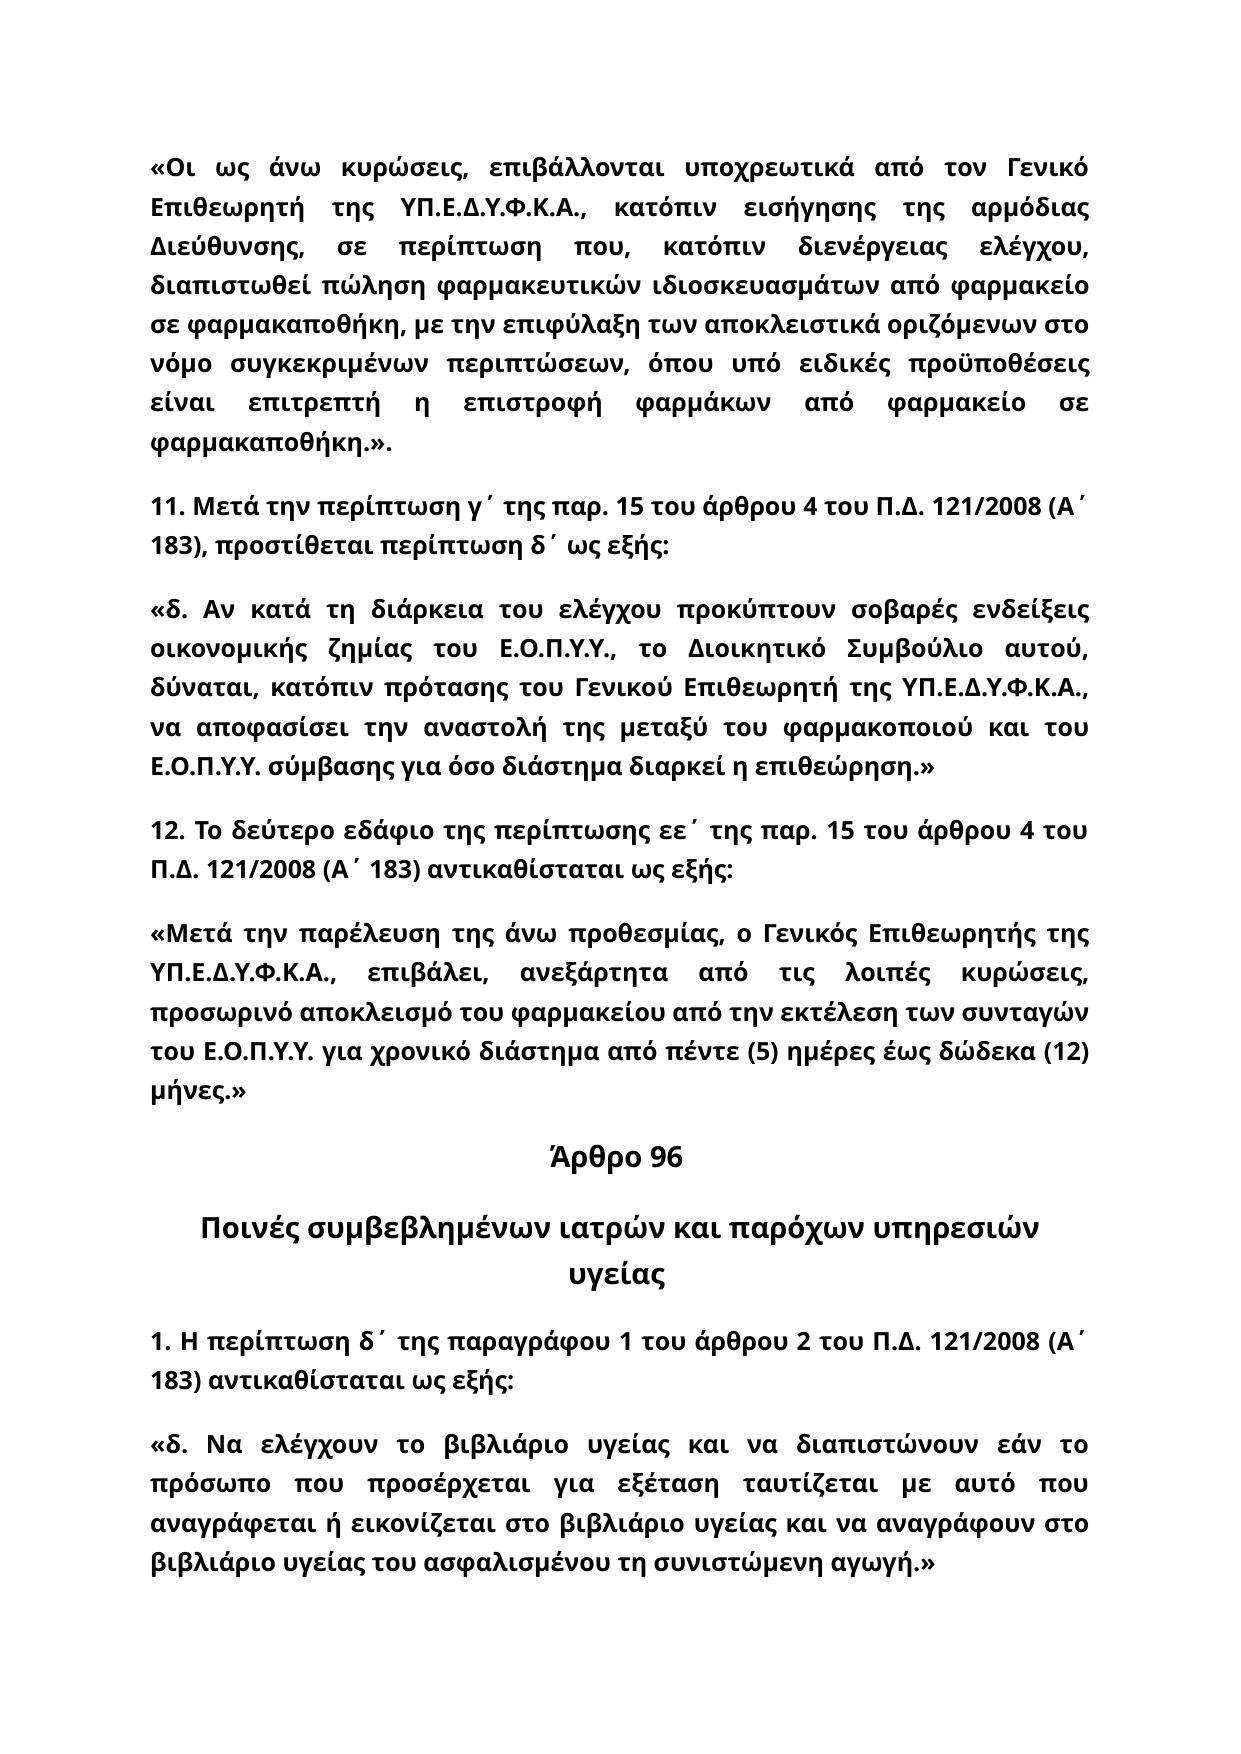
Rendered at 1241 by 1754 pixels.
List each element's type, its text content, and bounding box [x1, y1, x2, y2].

text 12. Το δεύτερο εδάφιο της περίπτωσης εε΄ της παρ. 15 του άρθρου 4 του Π.Δ. 121/2008 (Α΄ 183) αντικαθίσταται ως εξής: [150, 812, 1090, 886]
subtitle Άρθρο 96 [150, 1137, 1090, 1176]
subtitle Ποινές συμβεβλημένων ιατρών και παρόχων υπηρεσιών υγείας [150, 1207, 1090, 1293]
text 11. Μετά την περίπτωση γ΄ της παρ. 15 του άρθρου 4 του Π.Δ. 121/2008 (Α΄ 183), προστίθεται περίπτωση δ΄ ως εξής: [150, 488, 1090, 562]
text «Οι ως άνω κυρώσεις, επιβάλλονται υποχρεωτικά από τον Γενικό Επιθεωρητή της ΥΠ.Ε.Δ.Υ.Φ.Κ.Α., κατόπιν εισήγησης της αρμόδιας Διεύθυνσης, σε περίπτωση που, κατόπιν διενέργειας ελέγχου, διαπιστωθεί πώληση φαρμακευτικών ιδιοσκευασμάτων από φαρμακείο σε φαρμακαποθήκη, με την επιφύλαξη των αποκλειστικά οριζόμενων στο νόμο συγκεκριμένων περιπτώσεων, όπου υπό ειδικές προϋποθέσεις είναι επιτρεπτή η επιστροφή φαρμάκων από φαρμακείο σε φαρμακαποθήκη.». [150, 150, 1090, 458]
text «δ. Αν κατά τη διάρκεια του ελέγχου προκύπτουν σοβαρές ενδείξεις οικονομικής ζημίας του Ε.Ο.Π.Υ.Υ., το Διοικητικό Συμβούλιο αυτού, δύναται, κατόπιν πρότασης του Γενικού Επιθεωρητή της ΥΠ.Ε.Δ.Υ.Φ.Κ.Α., να αποφασίσει την αναστολή της μεταξύ του φαρμακοποιού και του Ε.Ο.Π.Υ.Υ. σύμβασης για όσο διάστημα διαρκεί η επιθεώρηση.» [150, 592, 1090, 782]
text 1. Η περίπτωση δ΄ της παραγράφου 1 του άρθρου 2 του Π.Δ. 121/2008 (Α΄ 183) αντικαθίσταται ως εξής: [150, 1323, 1090, 1397]
text «Μετά την παρέλευση της άνω προθεσμίας, ο Γενικός Επιθεωρητής της ΥΠ.Ε.Δ.Υ.Φ.Κ.Α., επιβάλει, ανεξάρτητα από τις λοιπές κυρώσεις, προσωρινό αποκλεισμό του φαρμακείου από την εκτέλεση των συνταγών του Ε.Ο.Π.Υ.Υ. για χρονικό διάστημα από πέντε (5) ημέρες έως δώδεκα (12) μήνες.» [150, 916, 1090, 1107]
text «δ. Να ελέγχουν το βιβλιάριο υγείας και να διαπιστώνουν εάν το πρόσωπο που προσέρχεται για εξέταση ταυτίζεται με αυτό που αναγράφεται ή εικονίζεται στο βιβλιάριο υγείας και να αναγράφουν στο βιβλιάριο υγείας του ασφαλισμένου τη συνιστώμενη αγωγή.» [150, 1427, 1090, 1578]
